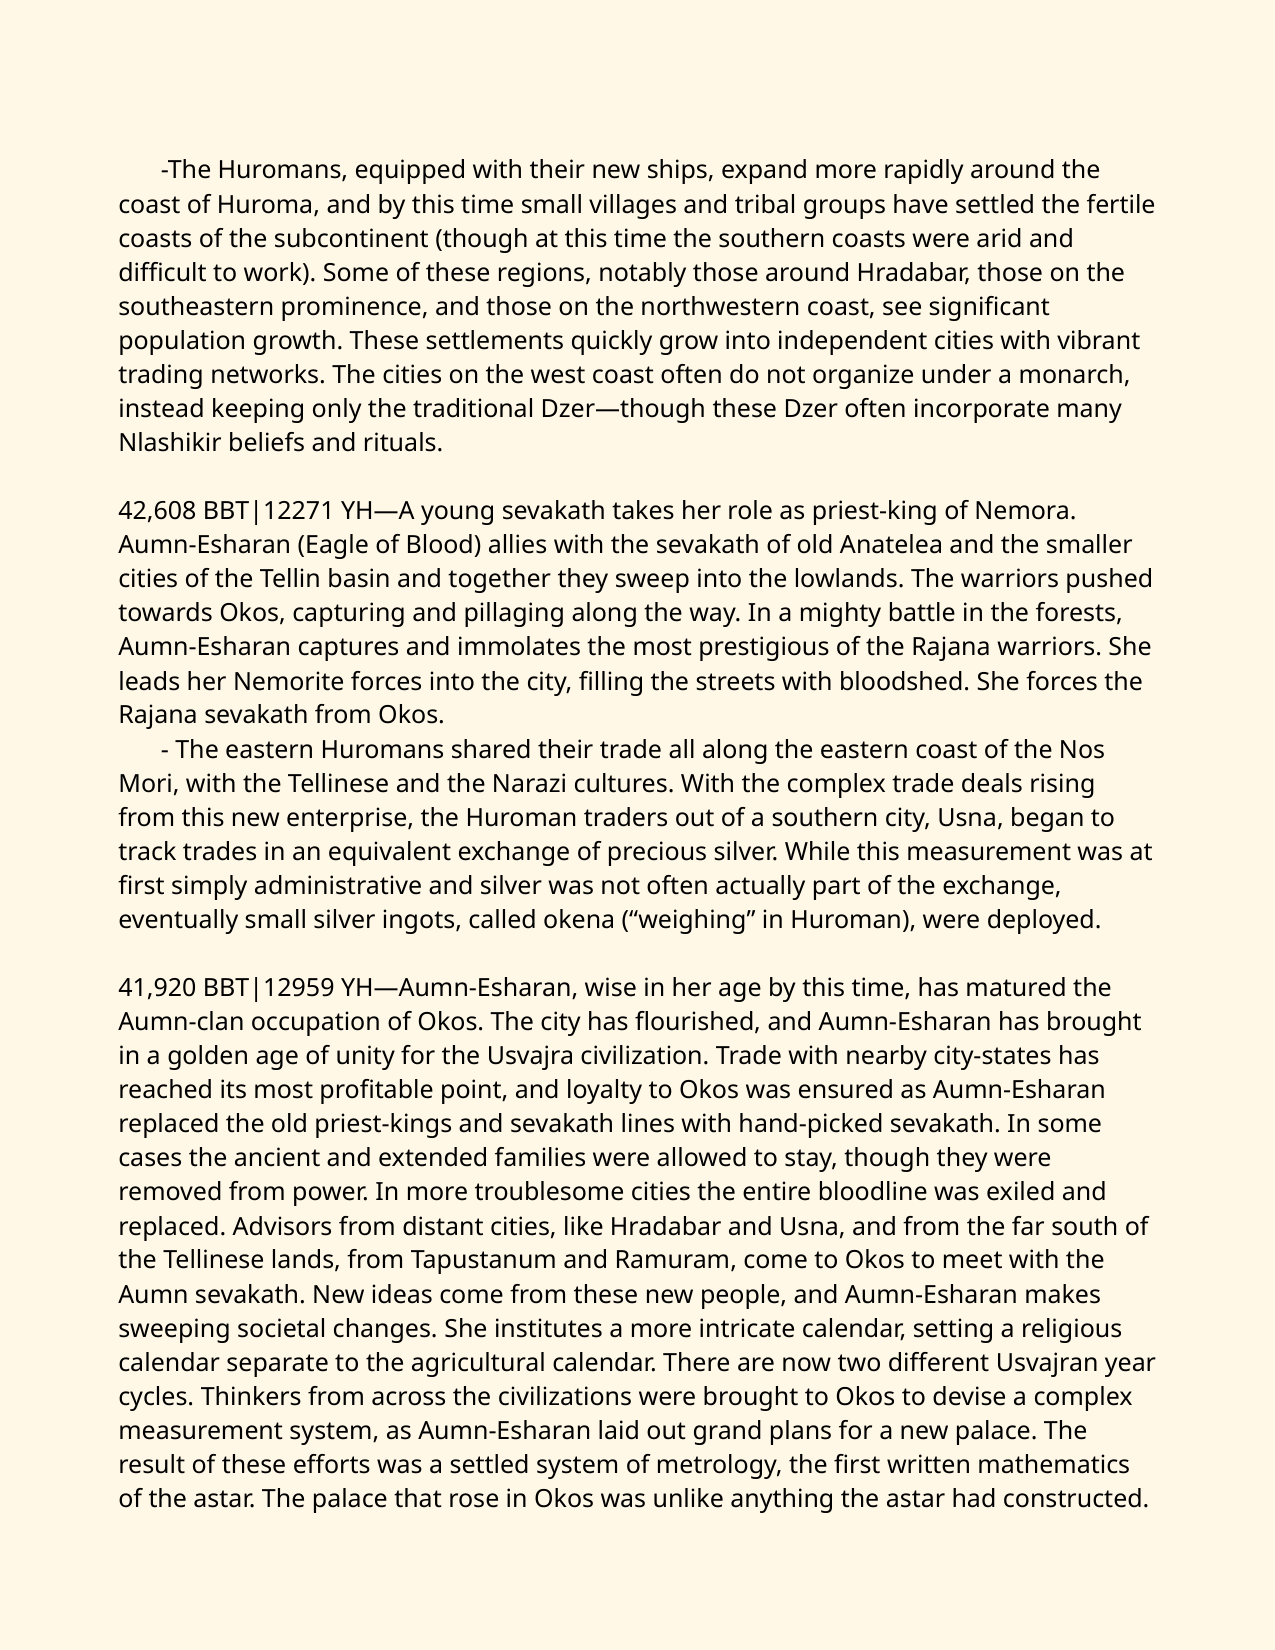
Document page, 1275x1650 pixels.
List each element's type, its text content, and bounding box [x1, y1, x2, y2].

text - The eastern Huromans shared their trade all along the eastern coast of the Nos Mori, with the Tellinese and the Narazi cultures. With the complex trade deals rising from this new enterprise, the Huroman traders out of a southern city, Usna, began to track trades in an equivalent exchange of precious silver. While this measurement was at first simply administrative and silver was not often actually part of the exchange, eventually small silver ingots, called okena (“weighing” in Huroman), were deployed. [118, 731, 1157, 936]
text 42,608 BBT|12271 YH—A young sevakath takes her role as priest-king of Nemora. Aumn-Esharan (Eagle of Blood) allies with the sevakath of old Anatelea and the smaller cities of the Tellin basin and together they sweep into the lowlands. The warriors pushed towards Okos, capturing and pillaging along the way. In a mighty battle in the forests, Aumn-Esharan captures and immolates the most prestigious of the Rajana warriors. She leads her Nemorite forces into the city, filling the streets with bloodshed. She forces the Rajana sevakath from Okos. [118, 493, 1157, 731]
text 41,920 BBT|12959 YH—Aumn-Esharan, wise in her age by this time, has matured the Aumn-clan occupation of Okos. The city has flourished, and Aumn-Esharan has brought in a golden age of unity for the Usvajra civilization. Trade with nearby city-states has reached its most profitable point, and loyalty to Okos was ensured as Aumn-Esharan replaced the old priest-kings and sevakath lines with hand-picked sevakath. In some cases the ancient and extended families were allowed to stay, though they were removed from power. In more troublesome cities the entire bloodline was exiled and replaced. Advisors from distant cities, like Hradabar and Usna, and from the far south of the Tellinese lands, from Tapustanum and Ramuram, come to Okos to meet with the Aumn sevakath. New ideas come from these new people, and Aumn-Esharan makes sweeping societal changes. She institutes a more intricate calendar, setting a religious calendar separate to the agricultural calendar. There are now two different Usvajran year cycles. Thinkers from across the civilizations were brought to Okos to devise a complex measurement system, as Aumn-Esharan laid out grand plans for a new palace. The result of these efforts was a settled system of metrology, the first written mathematics of the astar. The palace that rose in Okos was unlike anything the astar had constructed. [118, 970, 1157, 1515]
text -The Huromans, equipped with their new ships, expand more rapidly around the coast of Huroma, and by this time small villages and tribal groups have settled the fertile coasts of the subcontinent (though at this time the southern coasts were arid and difficult to work). Some of these regions, notably those around Hradabar, those on the southeastern prominence, and those on the northwestern coast, see significant population growth. These settlements quickly grow into independent cities with vibrant trading networks. The cities on the west coast often do not organize under a monarch, instead keeping only the traditional Dzer—though these Dzer often incorporate many Nlashikir beliefs and rituals. [118, 152, 1157, 459]
